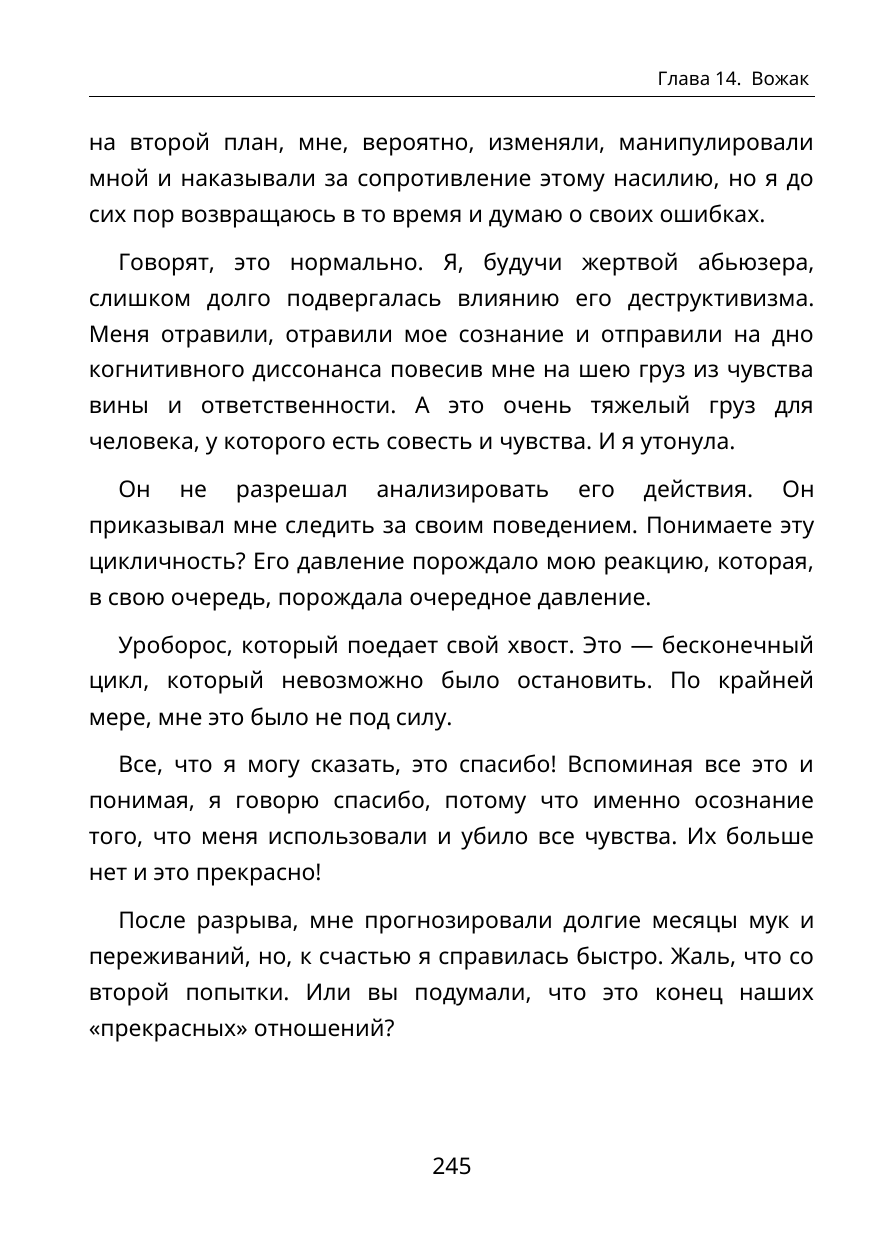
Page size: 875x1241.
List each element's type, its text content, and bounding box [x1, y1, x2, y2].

text Говорят, это нормально. Я, будучи жертвой абьюзера, слишком долго подвергалась влиянию его деструктивизма. Меня отравили, отравили мое сознание и отправили на дно когнитивного диссонанса повесив мне на шею груз из чувства вины и ответственности. А это очень тяжелый груз для человека, у которого есть совесть и чувства. И я утонула. [88, 246, 815, 457]
text После разрыва, мне прогнозировали долгие месяцы мук и переживаний, но, к счастью я справилась быстро. Жаль, что со второй попытки. Или вы подумали, что это конец наших «прекрасных» отношений? [88, 904, 815, 1043]
text Он не разрешал анализировать его действия. Он приказывал мне следить за своим поведением. Понимаете эту цикличность? Его давление порождало мою реакцию, которая, в свою очередь, порождала очередное давление. [88, 473, 815, 612]
text Уроборос, который поедает свой хвост. Это — бесконечный цикл, который невозможно было остановить. По крайней мере, мне это было не под силу. [88, 628, 815, 732]
text Все, что я могу сказать, это спасибо! Вспоминая все это и понимая, я говорю спасибо, потому что именно осознание того, что меня использовали и убило все чувства. Их больше нет и это прекрасно! [88, 748, 815, 887]
text на второй план, мне, вероятно, изменяли, манипулировали мной и наказывали за сопротивление этому насилию, но я до сих пор возвращаюсь в то время и думаю о своих ошибках. [88, 126, 815, 229]
